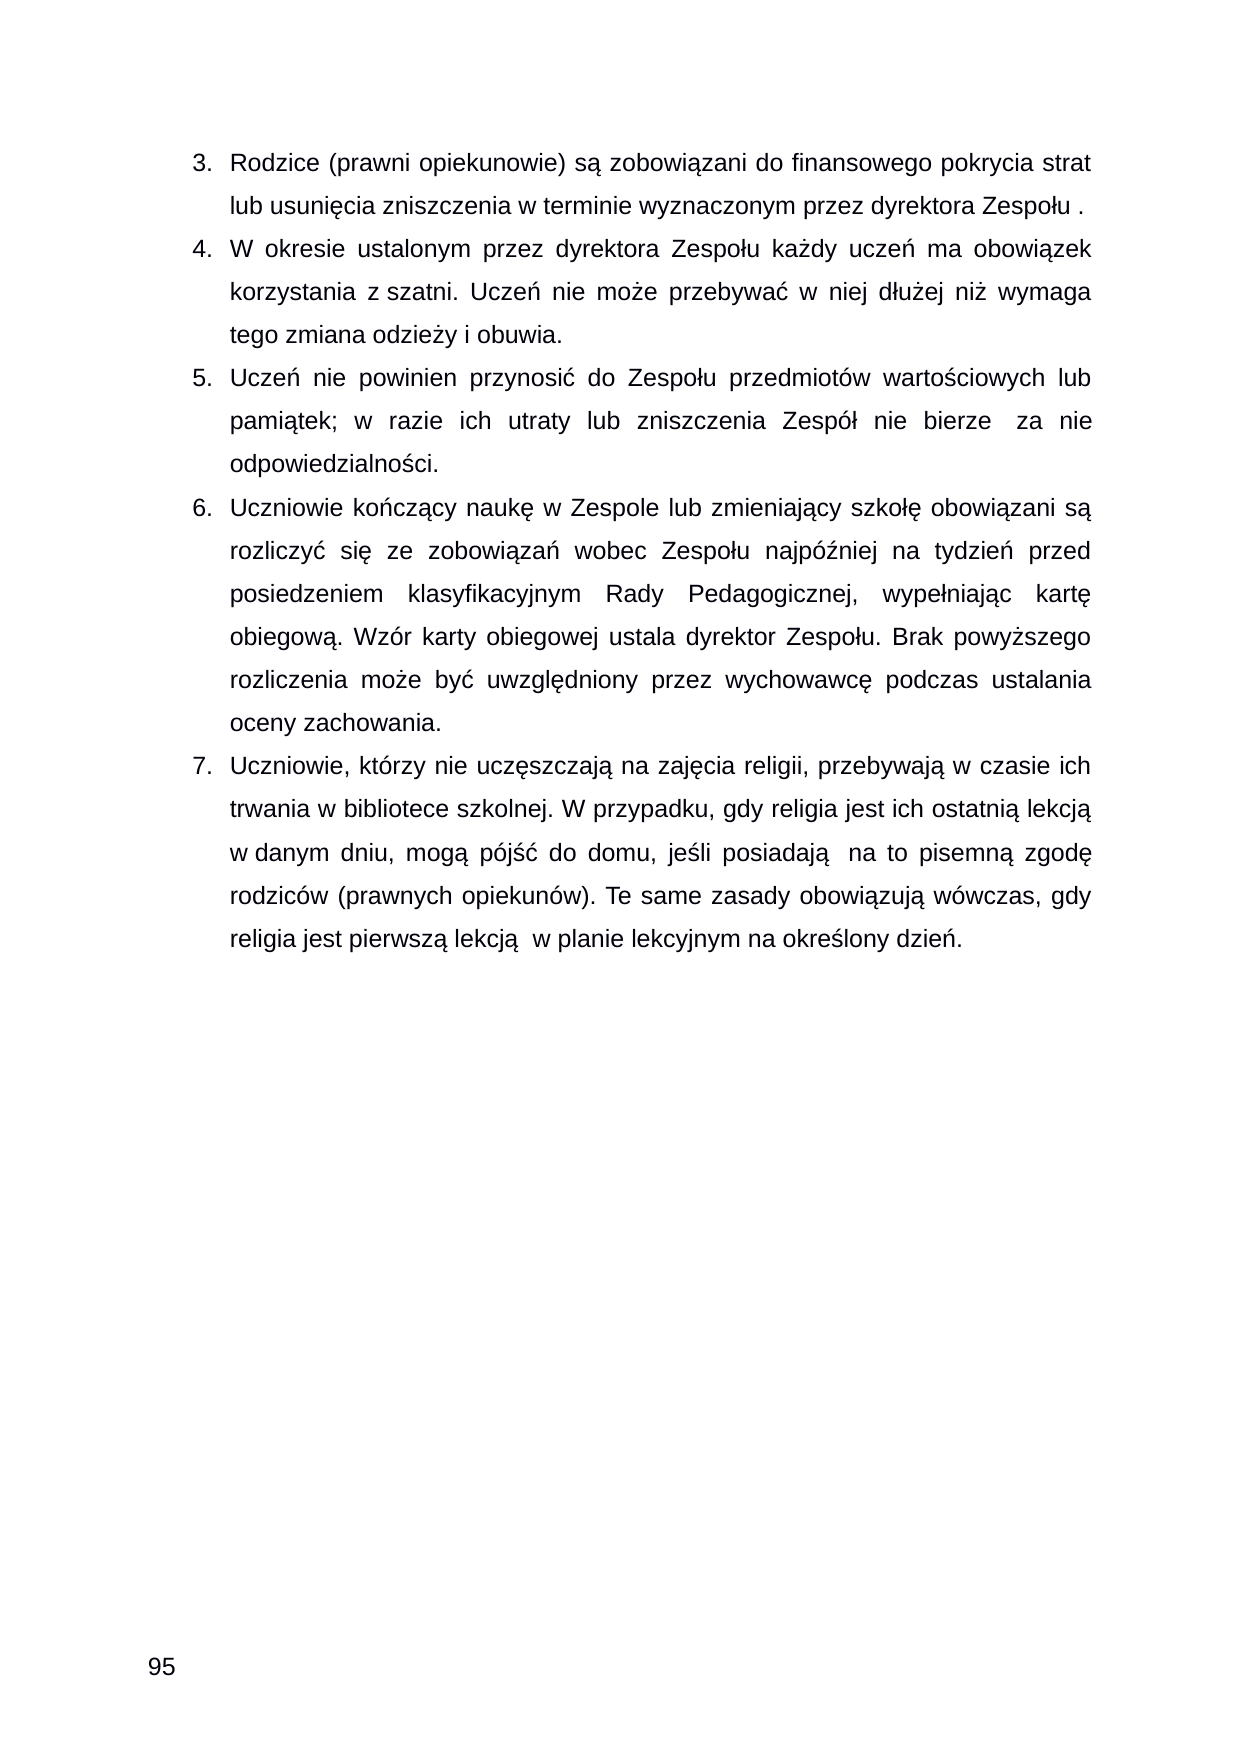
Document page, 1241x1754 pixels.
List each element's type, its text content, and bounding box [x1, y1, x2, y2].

subtitle W okresie ustalonym przez dyrektora Zespołu każdy uczeń ma obowiązek korzystania z szatni. Uczeń nie może przebywać w niej dłużej niż wymaga tego zmiana odzieży i obuwia. [192, 234, 1093, 349]
subtitle Uczniowie kończący naukę w Zespole lub zmieniający szkołę obowiązani są rozliczyć się ze zobowiązań wobec Zespołu najpóźniej na tydzień przed posiedzeniem klasyfikacyjnym Rady Pedagogicznej, wypełniając kartę obiegową. Wzór karty obiegowej ustala dyrektor Zespołu. Brak powyższego rozliczenia może być uwzględniony przez wychowawcę podczas ustalania oceny zachowania. [192, 493, 1093, 737]
subtitle Uczniowie, którzy nie uczęszczają na zajęcia religii, przebywają w czasie ich trwania w bibliotece szkolnej. W przypadku, gdy religia jest ich ostatnią lekcją w danym dniu, mogą pójść do domu, jeśli posiadają na to pisemną zgodę rodziców (prawnych opiekunów). Te same zasady obowiązują wówczas, gdy religia jest pierwszą lekcją w planie lekcyjnym na określony dzień. [192, 751, 1093, 953]
subtitle Rodzice (prawni opiekunowie) są zobowiązani do finansowego pokrycia strat lub usunięcia zniszczenia w terminie wyznaczonym przez dyrektora Zespołu . [192, 148, 1093, 219]
subtitle Uczeń nie powinien przynosić do Zespołu przedmiotów wartościowych lub pamiątek; w razie ich utraty lub zniszczenia Zespół nie bierze za nie odpowiedzialności. [192, 363, 1093, 478]
